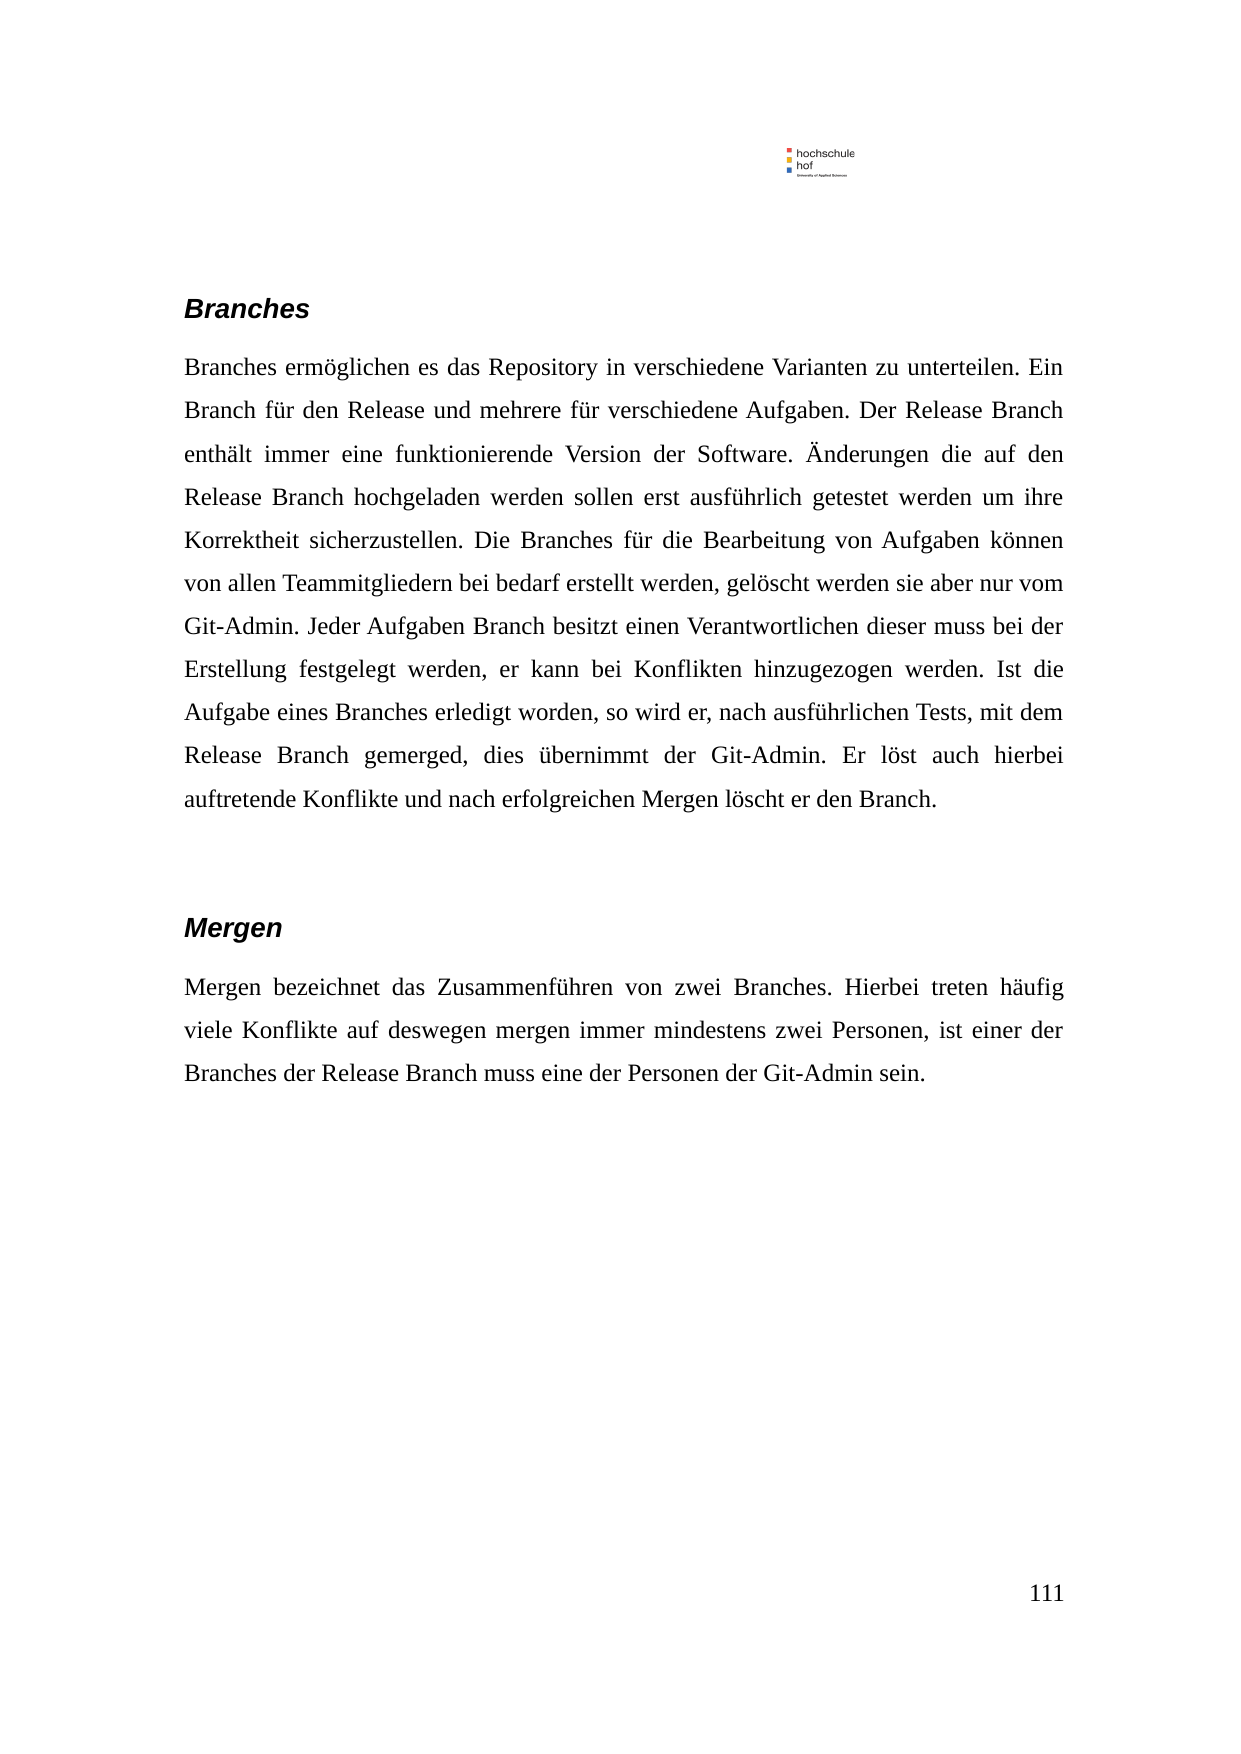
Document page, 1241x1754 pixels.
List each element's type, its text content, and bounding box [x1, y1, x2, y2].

picture [786, 148, 855, 177]
text Mergen bezeichnet das Zusammenführen von zwei Branches. Hierbei treten häufig viele Konflikte auf deswegen mergen immer mindestens zwei Personen, ist einer der Branches der Release Branch muss eine der Personen der Git-Admin sein. [184, 972, 1064, 1087]
subtitle Branches [184, 292, 1064, 324]
text Branches ermöglichen es das Repository in verschiedene Varianten zu unterteilen. Ein Branch für den Release und mehrere für verschiedene Aufgaben. Der Release Branch enthält immer eine funktionierende Version der Software. Änderungen die auf den Release Branch hochgeladen werden sollen erst ausführlich getestet werden um ihre Korrektheit sicherzustellen. Die Branches für die Bearbeitung von Aufgaben können von allen Teammitgliedern bei bedarf erstellt werden, gelöscht werden sie aber nur vom Git-Admin. Jeder Aufgaben Branch besitzt einen Verantwortlichen dieser muss bei der Erstellung festgelegt werden, er kann bei Konflikten hinzugezogen werden. Ist die Aufgabe eines Branches erledigt worden, so wird er, nach ausführlichen Tests, mit dem Release Branch gemerged, dies übernimmt der Git-Admin. Er löst auch hierbei auftretende Konflikte und nach erfolgreichen Mergen löscht er den Branch. [184, 352, 1064, 812]
subtitle Mergen [184, 912, 1064, 943]
